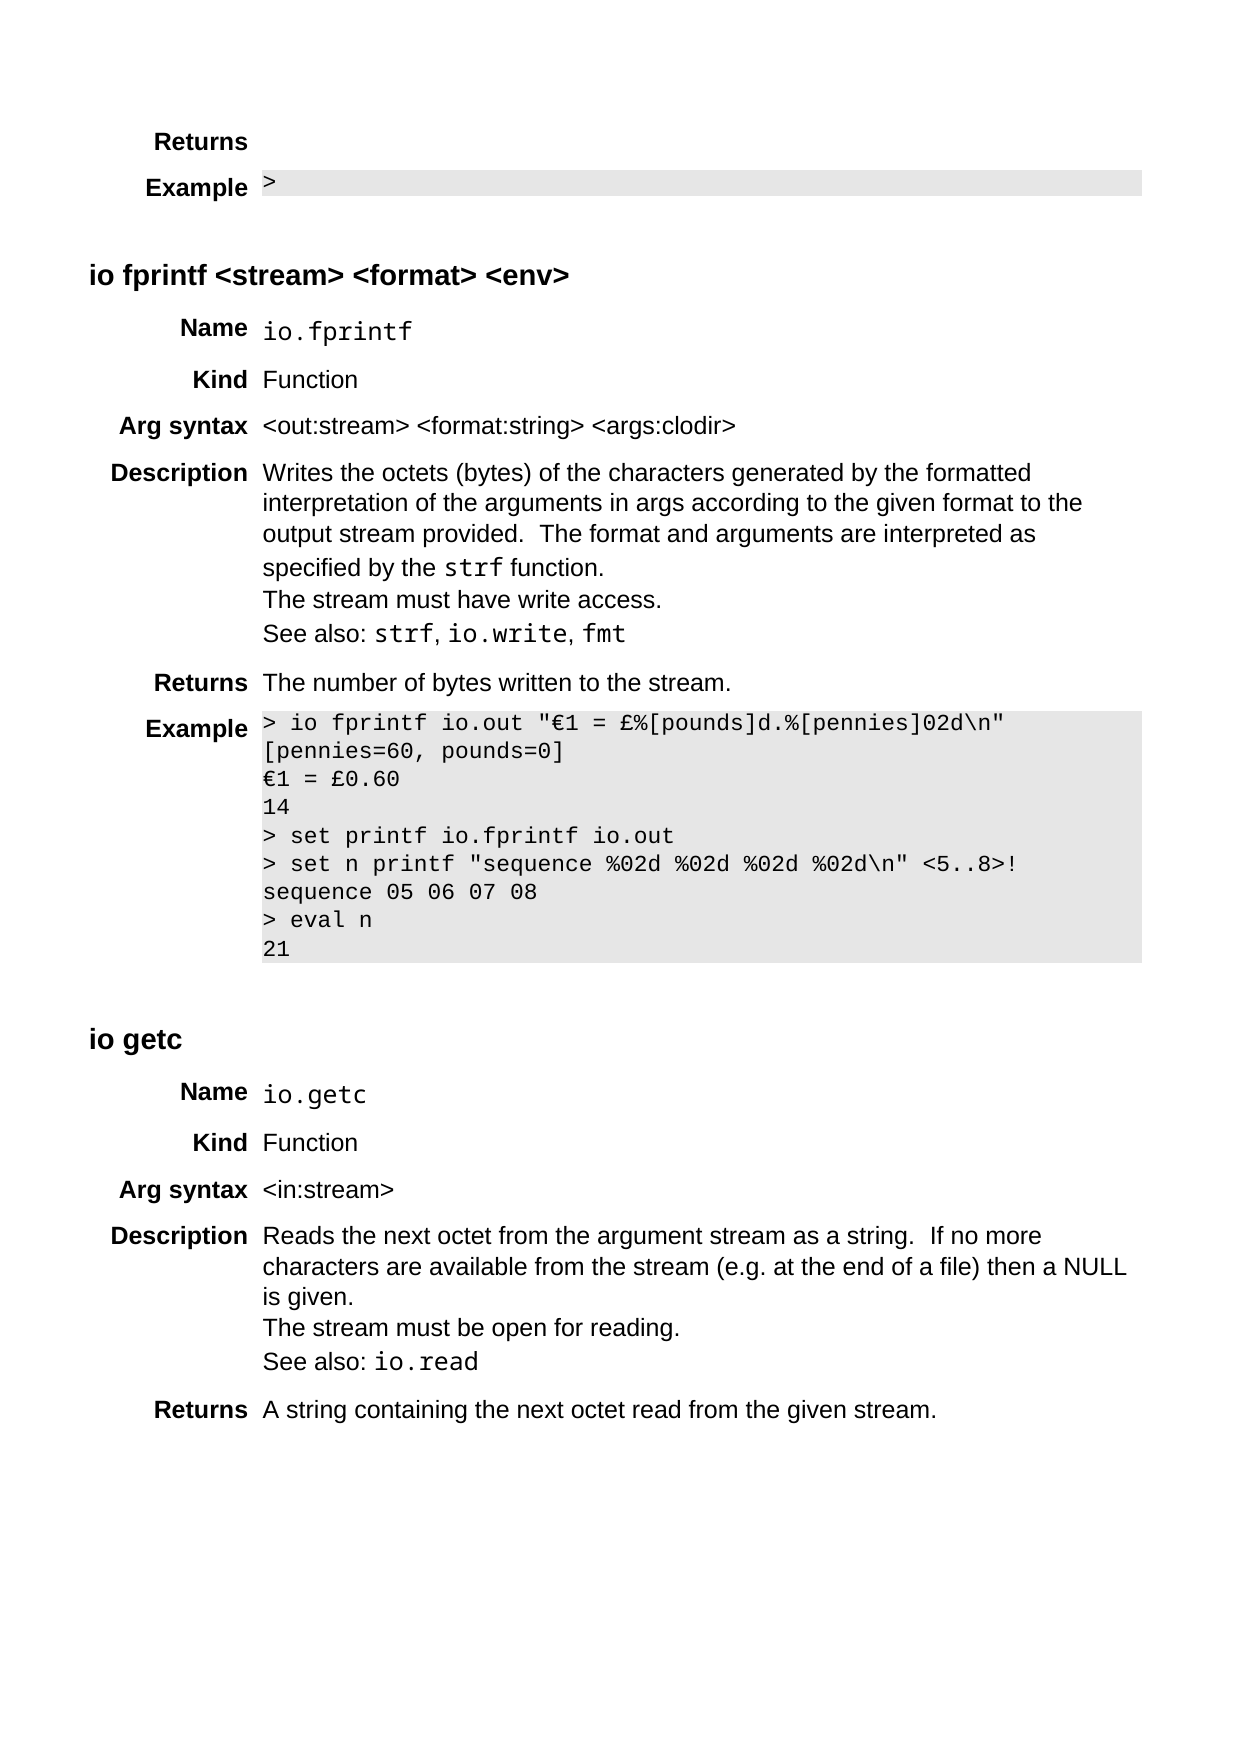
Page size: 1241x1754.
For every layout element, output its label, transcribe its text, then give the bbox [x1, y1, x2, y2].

table_header Name [89, 304, 259, 356]
table_cell Description [89, 449, 259, 659]
table_cell <in:stream> [260, 1166, 1145, 1212]
table_cell Function [260, 1120, 1145, 1166]
table_cell Kind [89, 356, 259, 402]
table_header Name [89, 1068, 259, 1119]
table_header io.getc [260, 1068, 1145, 1119]
table_header io.fprintf [260, 304, 1145, 356]
subtitle io getc [88, 1022, 1145, 1055]
table_cell > [260, 165, 1145, 211]
table_cell <out:stream> <format:string> <args:clodir> [260, 403, 1145, 449]
table_cell Returns [89, 659, 259, 705]
table_cell Returns [89, 118, 259, 164]
table_cell Example [89, 165, 259, 211]
table_cell Returns [89, 1386, 259, 1433]
table_cell Arg syntax [89, 403, 259, 449]
table_cell The number of bytes written to the stream. [260, 659, 1145, 705]
table_cell Function [260, 356, 1145, 402]
table_cell Description [89, 1213, 259, 1386]
table_cell A string containing the next octet read from the given stream. [260, 1386, 1145, 1433]
table_cell [260, 118, 1145, 164]
table_cell Kind [89, 1120, 259, 1166]
table_cell > io fprintf io.out "€1 = £%[pounds]d.%[pennies]02d\n" [pennies=60, pounds=0] €1 = £0.60 14 > set printf io.fprintf io.out > set n printf "sequence %02d %02d %02d %02d\n" <5..8>! sequence 05 06 07 08 > eval n 21 [260, 705, 1145, 974]
table_cell Example [89, 705, 259, 974]
table_cell Reads the next octet from the argument stream as a string. If no more characters are available from the stream (e.g. at the end of a file) then a NULL is given. The stream must be open for reading. See also: io.read [260, 1213, 1145, 1386]
table_cell Writes the octets (bytes) of the characters generated by the formatted interpretation of the arguments in args according to the given format to the output stream provided. The format and arguments are interpreted as specified by the strf function. The stream must have write access. See also: strf, io.write, fmt [260, 449, 1145, 659]
subtitle io fprintf <stream> <format> <env> [88, 258, 1145, 292]
table_cell Arg syntax [89, 1166, 259, 1212]
